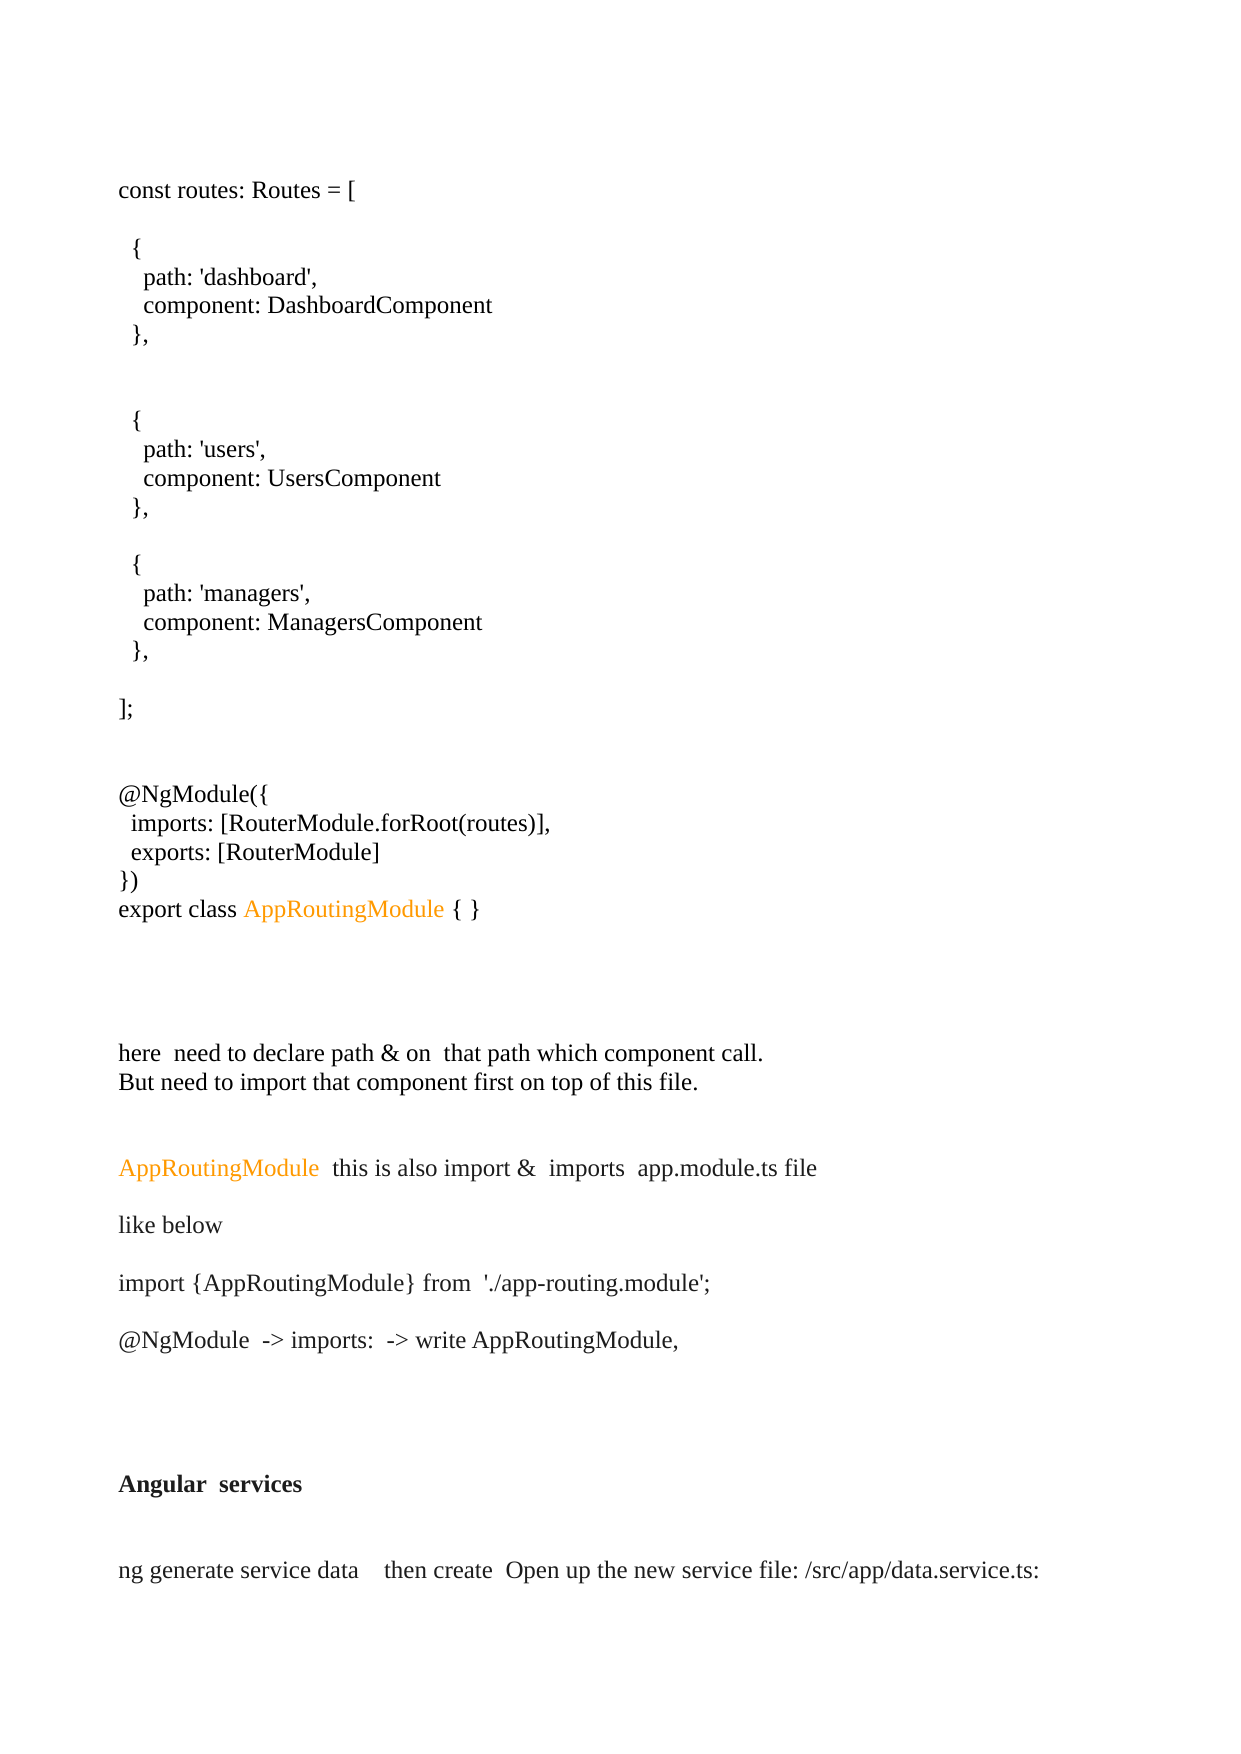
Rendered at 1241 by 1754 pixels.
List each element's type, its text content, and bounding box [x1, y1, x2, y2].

text ]; [118, 693, 1122, 722]
text @NgModule({ [118, 779, 1122, 808]
text path: 'dashboard', [118, 262, 1122, 291]
text like below [118, 1211, 1122, 1239]
text const routes: Routes = [ [118, 176, 1122, 204]
text path: 'managers', [118, 578, 1122, 607]
text exports: [RouterModule] [118, 837, 1122, 866]
text ng generate service data then create Open up the new service file: /src/app/data.service.ts: [118, 1556, 1122, 1584]
text imports: [RouterModule.forRoot(routes)], [118, 808, 1122, 837]
text }, [118, 319, 1122, 348]
text here need to declare path & on that path which component call. [118, 1038, 1122, 1067]
text }, [118, 492, 1122, 521]
text }, [118, 636, 1122, 664]
text But need to import that component first on top of this file. [118, 1067, 1122, 1096]
text { [118, 406, 1122, 434]
text @NgModule -> imports: -> write AppRoutingModule, [118, 1326, 1122, 1354]
text }) [118, 866, 1122, 894]
text component: ManagersComponent [118, 607, 1122, 636]
text { [118, 549, 1122, 578]
text import {AppRoutingModule} from './app-routing.module'; [118, 1268, 1122, 1297]
text export class AppRoutingModule { } [118, 894, 1122, 923]
text Angular services [118, 1469, 1122, 1498]
text component: DashboardComponent [118, 291, 1122, 319]
text AppRoutingModule this is also import & imports app.module.ts file [118, 1153, 1122, 1182]
text { [118, 233, 1122, 262]
text path: 'users', [118, 434, 1122, 463]
text component: UsersComponent [118, 463, 1122, 492]
